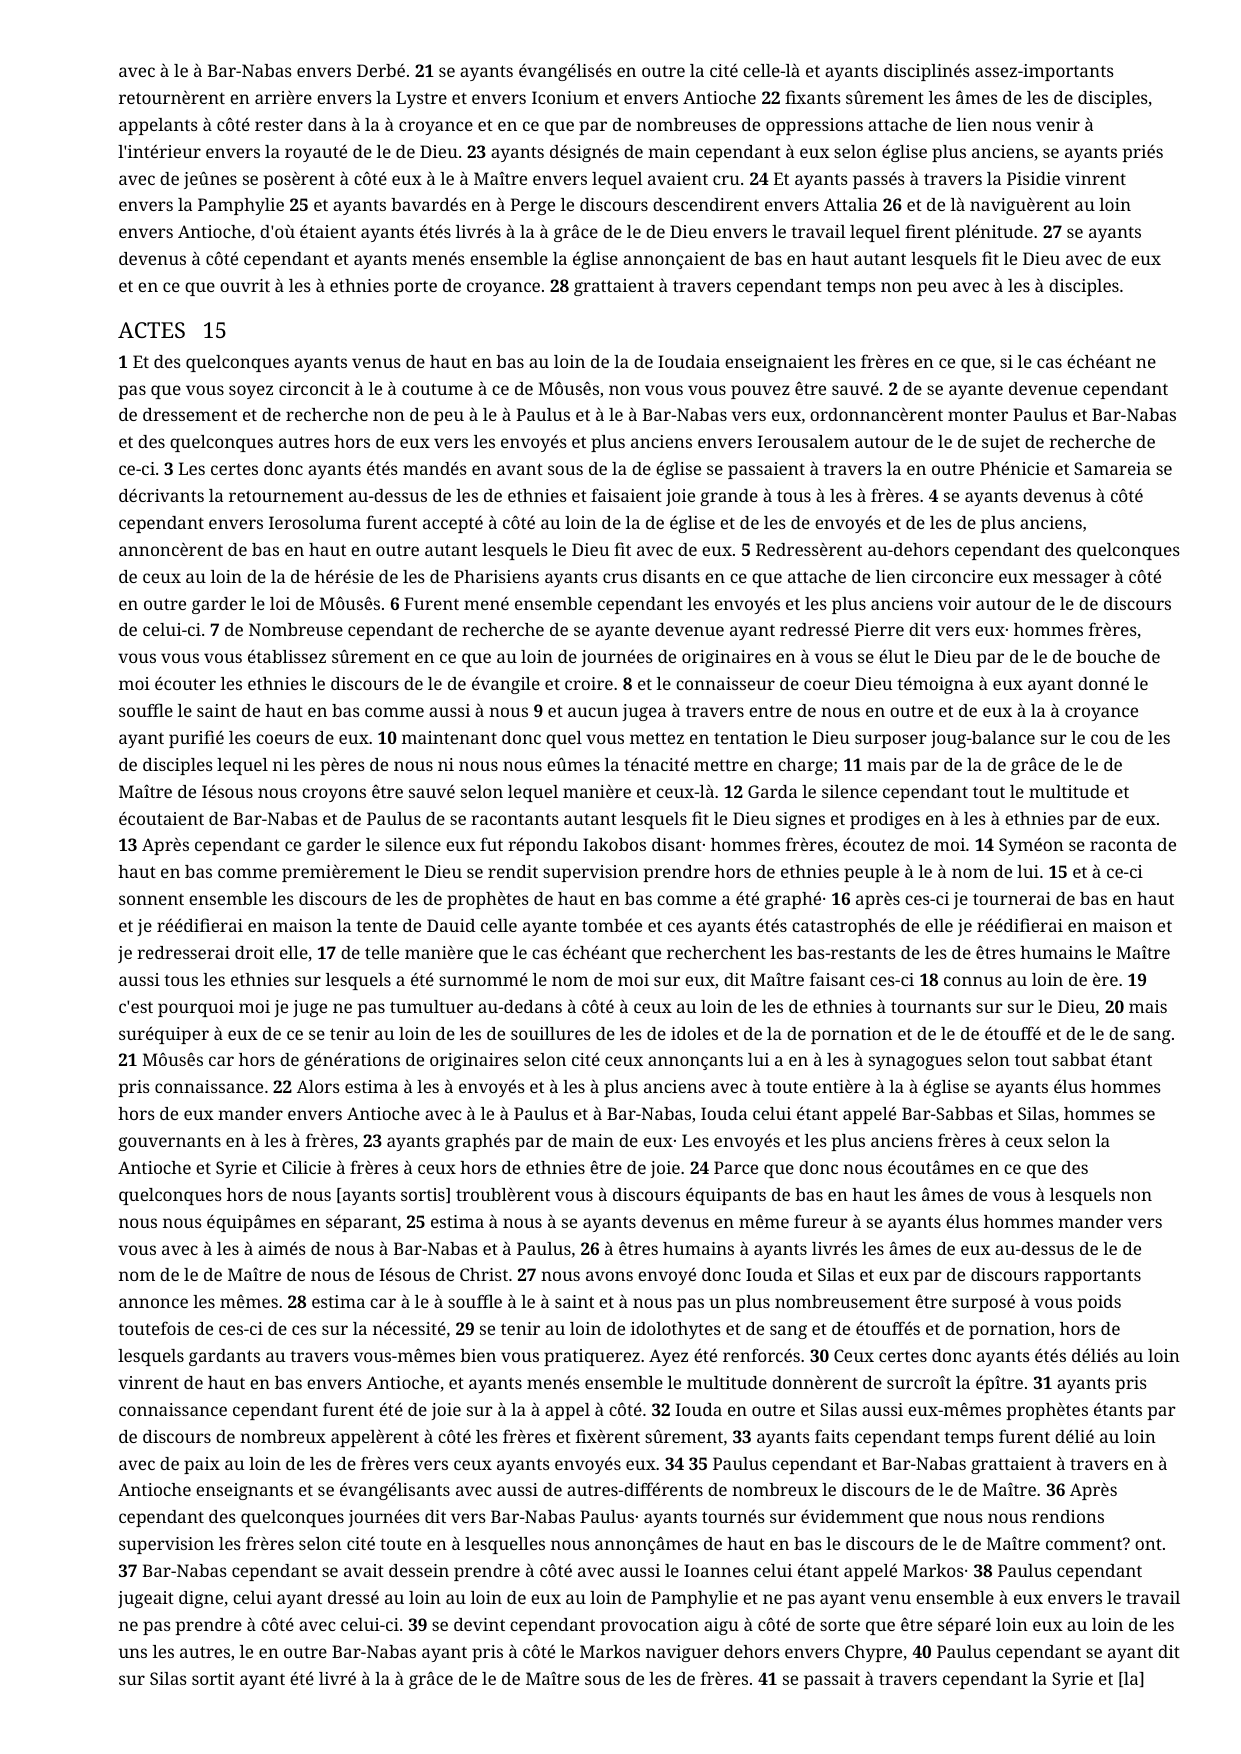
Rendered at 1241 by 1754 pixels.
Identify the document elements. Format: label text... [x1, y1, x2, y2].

text avec à le à Bar-Nabas envers Derbé. 21 se ayants évangélisés en outre la cité celle-là et ayants disciplinés assez-importants retournèrent en arrière envers la Lystre et envers Iconium et envers Antioche 22 fixants sûrement les âmes de les de disciples, appelants à côté rester dans à la à croyance et en ce que par de nombreuses de oppressions attache de lien nous venir à l'intérieur envers la royauté de le de Dieu. 23 ayants désignés de main cependant à eux selon église plus anciens, se ayants priés avec de jeûnes se posèrent à côté eux à le à Maître envers lequel avaient cru. 24 Et ayants passés à travers la Pisidie vinrent envers la Pamphylie 25 et ayants bavardés en à Perge le discours descendirent envers Attalia 26 et de là naviguèrent au loin envers Antioche, d'où étaient ayants étés livrés à la à grâce de le de Dieu envers le travail lequel firent plénitude. 27 se ayants devenus à côté cependant et ayants menés ensemble la église annonçaient de bas en haut autant lesquels fit le Dieu avec de eux et en ce que ouvrit à les à ethnies porte de croyance. 28 grattaient à travers cependant temps non peu avec à les à disciples. [118, 59, 1181, 297]
text 1 Et des quelconques ayants venus de haut en bas au loin de la de Ioudaia enseignaient les frères en ce que, si le cas échéant ne pas que vous soyez circoncit à le à coutume à ce de Môusês, non vous vous pouvez être sauvé. 2 de se ayante devenue cependant de dressement et de recherche non de peu à le à Paulus et à le à Bar-Nabas vers eux, ordonnancèrent monter Paulus et Bar-Nabas et des quelconques autres hors de eux vers les envoyés et plus anciens envers Ierousalem autour de le de sujet de recherche de ce-ci. 3 Les certes donc ayants étés mandés en avant sous de la de église se passaient à travers la en outre Phénicie et Samareia se décrivants la retournement au-dessus de les de ethnies et faisaient joie grande à tous à les à frères. 4 se ayants devenus à côté cependant envers Ierosoluma furent accepté à côté au loin de la de église et de les de envoyés et de les de plus anciens, annoncèrent de bas en haut en outre autant lesquels le Dieu fit avec de eux. 5 Redressèrent au-dehors cependant des quelconques de ceux au loin de la de hérésie de les de Pharisiens ayants crus disants en ce que attache de lien circoncire eux messager à côté en outre garder le loi de Môusês. 6 Furent mené ensemble cependant les envoyés et les plus anciens voir autour de le de discours de celui-ci. 7 de Nombreuse cependant de recherche de se ayante devenue ayant redressé Pierre dit vers eux· hommes frères, vous vous vous établissez sûrement en ce que au loin de journées de originaires en à vous se élut le Dieu par de le de bouche de moi écouter les ethnies le discours de le de évangile et croire. 8 et le connaisseur de coeur Dieu témoigna à eux ayant donné le souffle le saint de haut en bas comme aussi à nous 9 et aucun jugea à travers entre de nous en outre et de eux à la à croyance ayant purifié les coeurs de eux. 10 maintenant donc quel vous mettez en tentation le Dieu surposer joug-balance sur le cou de les de disciples lequel ni les pères de nous ni nous nous eûmes la ténacité mettre en charge; 11 mais par de la de grâce de le de Maître de Iésous nous croyons être sauvé selon lequel manière et ceux-là. 12 Garda le silence cependant tout le multitude et écoutaient de Bar-Nabas et de Paulus de se racontants autant lesquels fit le Dieu signes et prodiges en à les à ethnies par de eux. 13 Après cependant ce garder le silence eux fut répondu Iakobos disant· hommes frères, écoutez de moi. 14 Syméon se raconta de haut en bas comme premièrement le Dieu se rendit supervision prendre hors de ethnies peuple à le à nom de lui. 15 et à ce-ci sonnent ensemble les discours de les de prophètes de haut en bas comme a été graphé· 16 après ces-ci je tournerai de bas en haut et je réédifierai en maison la tente de Dauid celle ayante tombée et ces ayants étés catastrophés de elle je réédifierai en maison et je redresserai droit elle, 17 de telle manière que le cas échéant que recherchent les bas-restants de les de êtres humains le Maître aussi tous les ethnies sur lesquels a été surnommé le nom de moi sur eux, dit Maître faisant ces-ci 18 connus au loin de ère. 19 c'est pourquoi moi je juge ne pas tumultuer au-dedans à côté à ceux au loin de les de ethnies à tournants sur sur le Dieu, 20 mais suréquiper à eux de ce se tenir au loin de les de souillures de les de idoles et de la de pornation et de le de étouffé et de le de sang. 21 Môusês car hors de générations de originaires selon cité ceux annonçants lui a en à les à synagogues selon tout sabbat étant pris connaissance. 22 Alors estima à les à envoyés et à les à plus anciens avec à toute entière à la à église se ayants élus hommes hors de eux mander envers Antioche avec à le à Paulus et à Bar-Nabas, Iouda celui étant appelé Bar-Sabbas et Silas, hommes se gouvernants en à les à frères, 23 ayants graphés par de main de eux· Les envoyés et les plus anciens frères à ceux selon la Antioche et Syrie et Cilicie à frères à ceux hors de ethnies être de joie. 24 Parce que donc nous écoutâmes en ce que des quelconques hors de nous [ayants sortis] troublèrent vous à discours équipants de bas en haut les âmes de vous à lesquels non nous nous équipâmes en séparant, 25 estima à nous à se ayants devenus en même fureur à se ayants élus hommes mander vers vous avec à les à aimés de nous à Bar-Nabas et à Paulus, 26 à êtres humains à ayants livrés les âmes de eux au-dessus de le de nom de le de Maître de nous de Iésous de Christ. 27 nous avons envoyé donc Iouda et Silas et eux par de discours rapportants annonce les mêmes. 28 estima car à le à souffle à le à saint et à nous pas un plus nombreusement être surposé à vous poids toutefois de ces-ci de ces sur la nécessité, 29 se tenir au loin de idolothytes et de sang et de étouffés et de pornation, hors de lesquels gardants au travers vous-mêmes bien vous pratiquerez. Ayez été renforcés. 30 Ceux certes donc ayants étés déliés au loin vinrent de haut en bas envers Antioche, et ayants menés ensemble le multitude donnèrent de surcroît la épître. 31 ayants pris connaissance cependant furent été de joie sur à la à appel à côté. 32 Iouda en outre et Silas aussi eux-mêmes prophètes étants par de discours de nombreux appelèrent à côté les frères et fixèrent sûrement, 33 ayants faits cependant temps furent délié au loin avec de paix au loin de les de frères vers ceux ayants envoyés eux. 34 35 Paulus cependant et Bar-Nabas grattaient à travers en à Antioche enseignants et se évangélisants avec aussi de autres-différents de nombreux le discours de le de Maître. 36 Après cependant des quelconques journées dit vers Bar-Nabas Paulus· ayants tournés sur évidemment que nous nous rendions supervision les frères selon cité toute en à lesquelles nous annonçâmes de haut en bas le discours de le de Maître comment? ont. 37 Bar-Nabas cependant se avait dessein prendre à côté avec aussi le Ioannes celui étant appelé Markos· 38 Paulus cependant jugeait digne, celui ayant dressé au loin au loin de eux au loin de Pamphylie et ne pas ayant venu ensemble à eux envers le travail ne pas prendre à côté avec celui-ci. 39 se devint cependant provocation aigu à côté de sorte que être séparé loin eux au loin de les uns les autres, le en outre Bar-Nabas ayant pris à côté le Markos naviguer dehors envers Chypre, 40 Paulus cependant se ayant dit sur Silas sortit ayant été livré à la à grâce de le de Maître sous de les de frères. 41 se passait à travers cependant la Syrie et [la] [118, 350, 1181, 1690]
text ACTES 15 [118, 316, 1181, 345]
